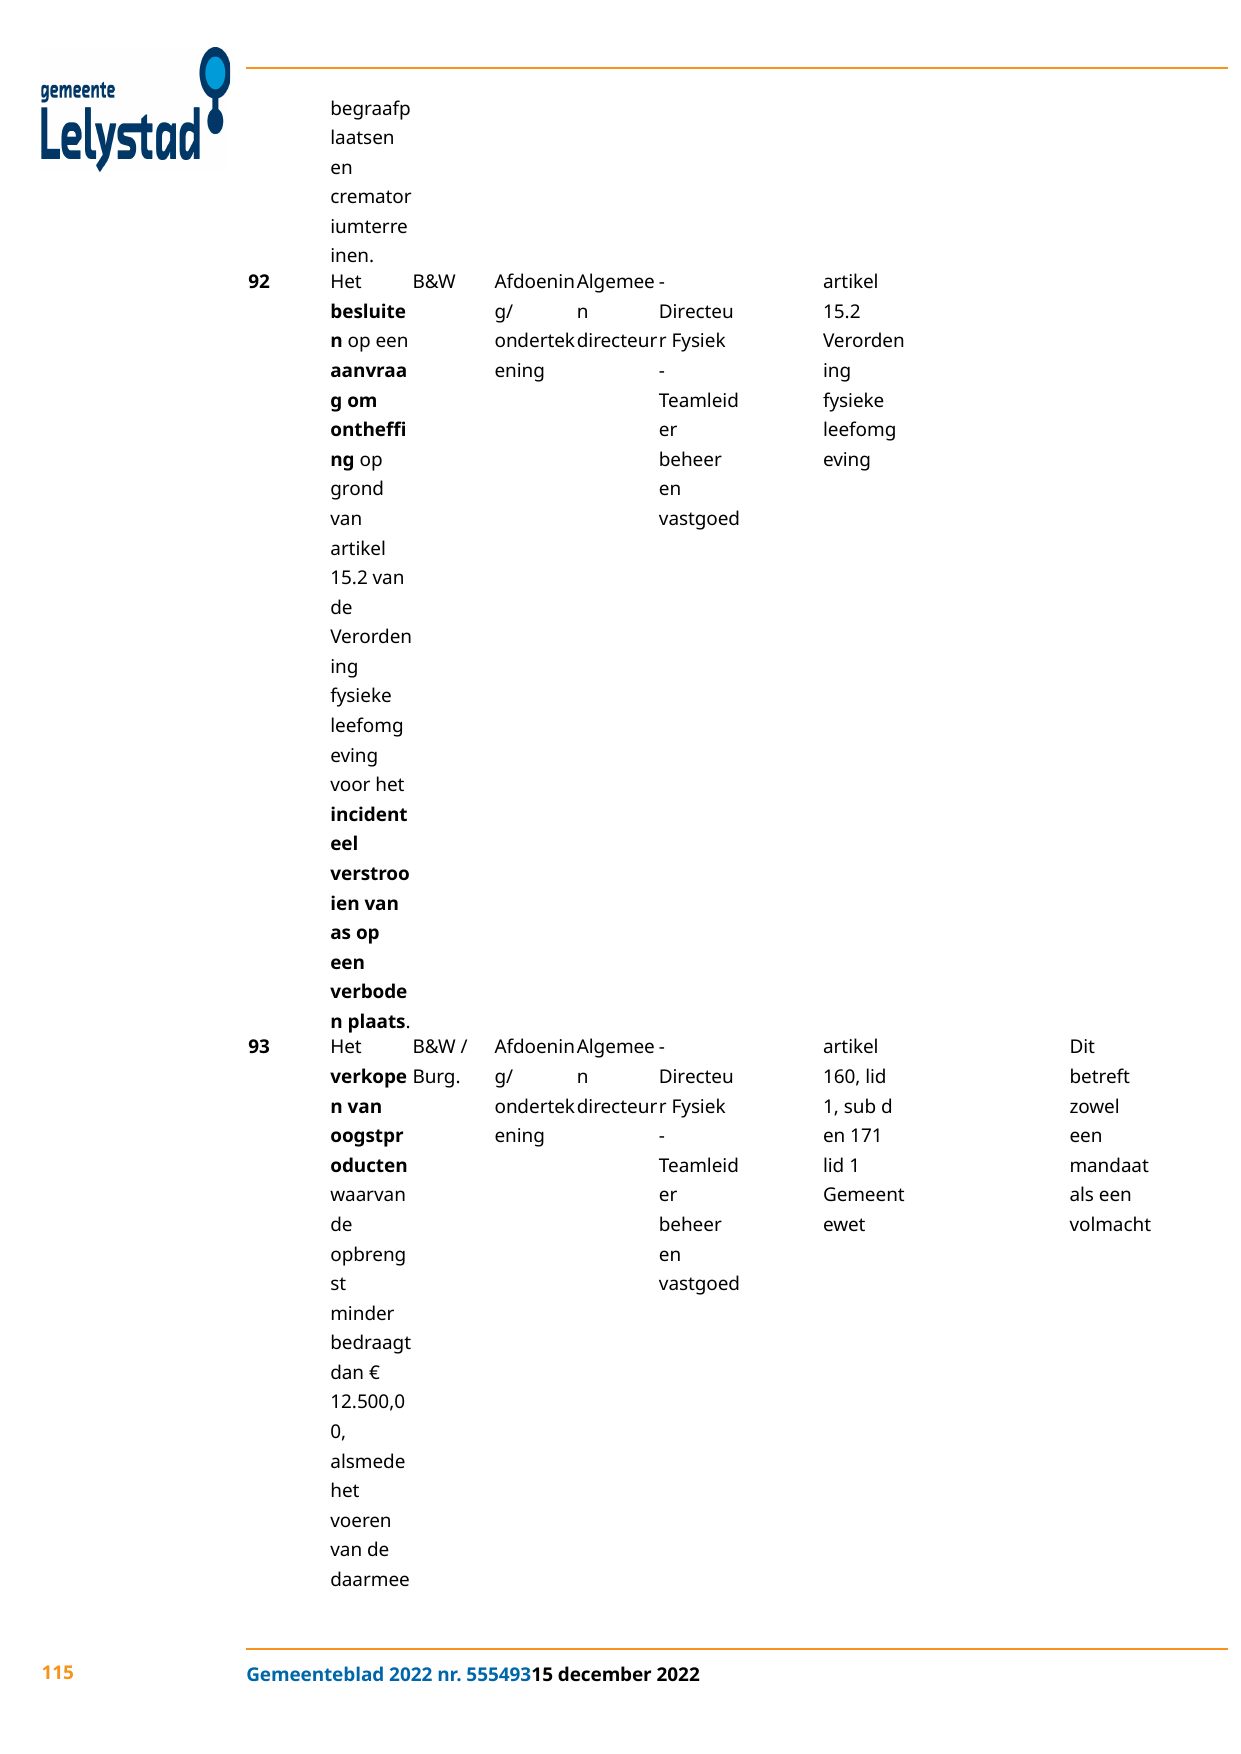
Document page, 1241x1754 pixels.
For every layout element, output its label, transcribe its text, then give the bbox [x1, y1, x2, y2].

table_cell Het verkopen van oogstproducten waarvan de opbrengst minder bedraagt dan € 12.500,00, alsmede het voeren van de daarmee [330, 1034, 412, 1592]
table_cell Afdoening/ondertekening [494, 269, 577, 1034]
table_cell [987, 269, 1069, 1034]
table_cell [987, 1034, 1069, 1592]
picture [41, 47, 231, 172]
table_cell - Directeur Fysiek - Teamleider beheer en vastgoed [659, 269, 741, 1034]
table_cell [987, 95, 1069, 268]
table_cell artikel 15.2 Verordening fysieke leefomgeving [823, 269, 905, 1034]
table_cell artikel 160, lid 1, sub d en 171 lid 1 Gemeentewet [823, 1034, 905, 1592]
table_cell B&W [412, 269, 494, 1034]
table_cell [741, 269, 823, 1034]
table_cell [412, 95, 494, 268]
table_cell [823, 95, 905, 268]
table_cell 92 [248, 269, 330, 1034]
table_cell [494, 95, 577, 268]
table_cell [577, 95, 659, 268]
table_cell [905, 95, 987, 268]
table_cell Algemeen directeur [577, 1034, 659, 1592]
table_cell [248, 95, 330, 268]
table_cell B&W / Burg. [412, 1034, 494, 1592]
table_cell begraafplaatsen en crematoriumterreinen. [330, 95, 412, 268]
table_cell 93 [248, 1034, 330, 1592]
table_cell [1069, 95, 1152, 268]
table_cell [1069, 269, 1152, 1034]
table_cell - Directeur Fysiek - Teamleider beheer en vastgoed [659, 1034, 741, 1592]
table_cell [905, 269, 987, 1034]
table_cell Het besluiten op een aanvraag om ontheffing op grond van artikel 15.2 van de Verordening fysieke leefomgeving voor het incidenteel verstrooien van as op een verboden plaats. [330, 269, 412, 1034]
table_cell [659, 95, 741, 268]
table_cell [905, 1034, 987, 1592]
table_cell [741, 95, 823, 268]
table_cell Dit betreft zowel een mandaat als een volmacht [1069, 1034, 1152, 1592]
table_cell [741, 1034, 823, 1592]
table_cell Afdoening/ondertekening [494, 1034, 577, 1592]
table_cell Algemeen directeur [577, 269, 659, 1034]
